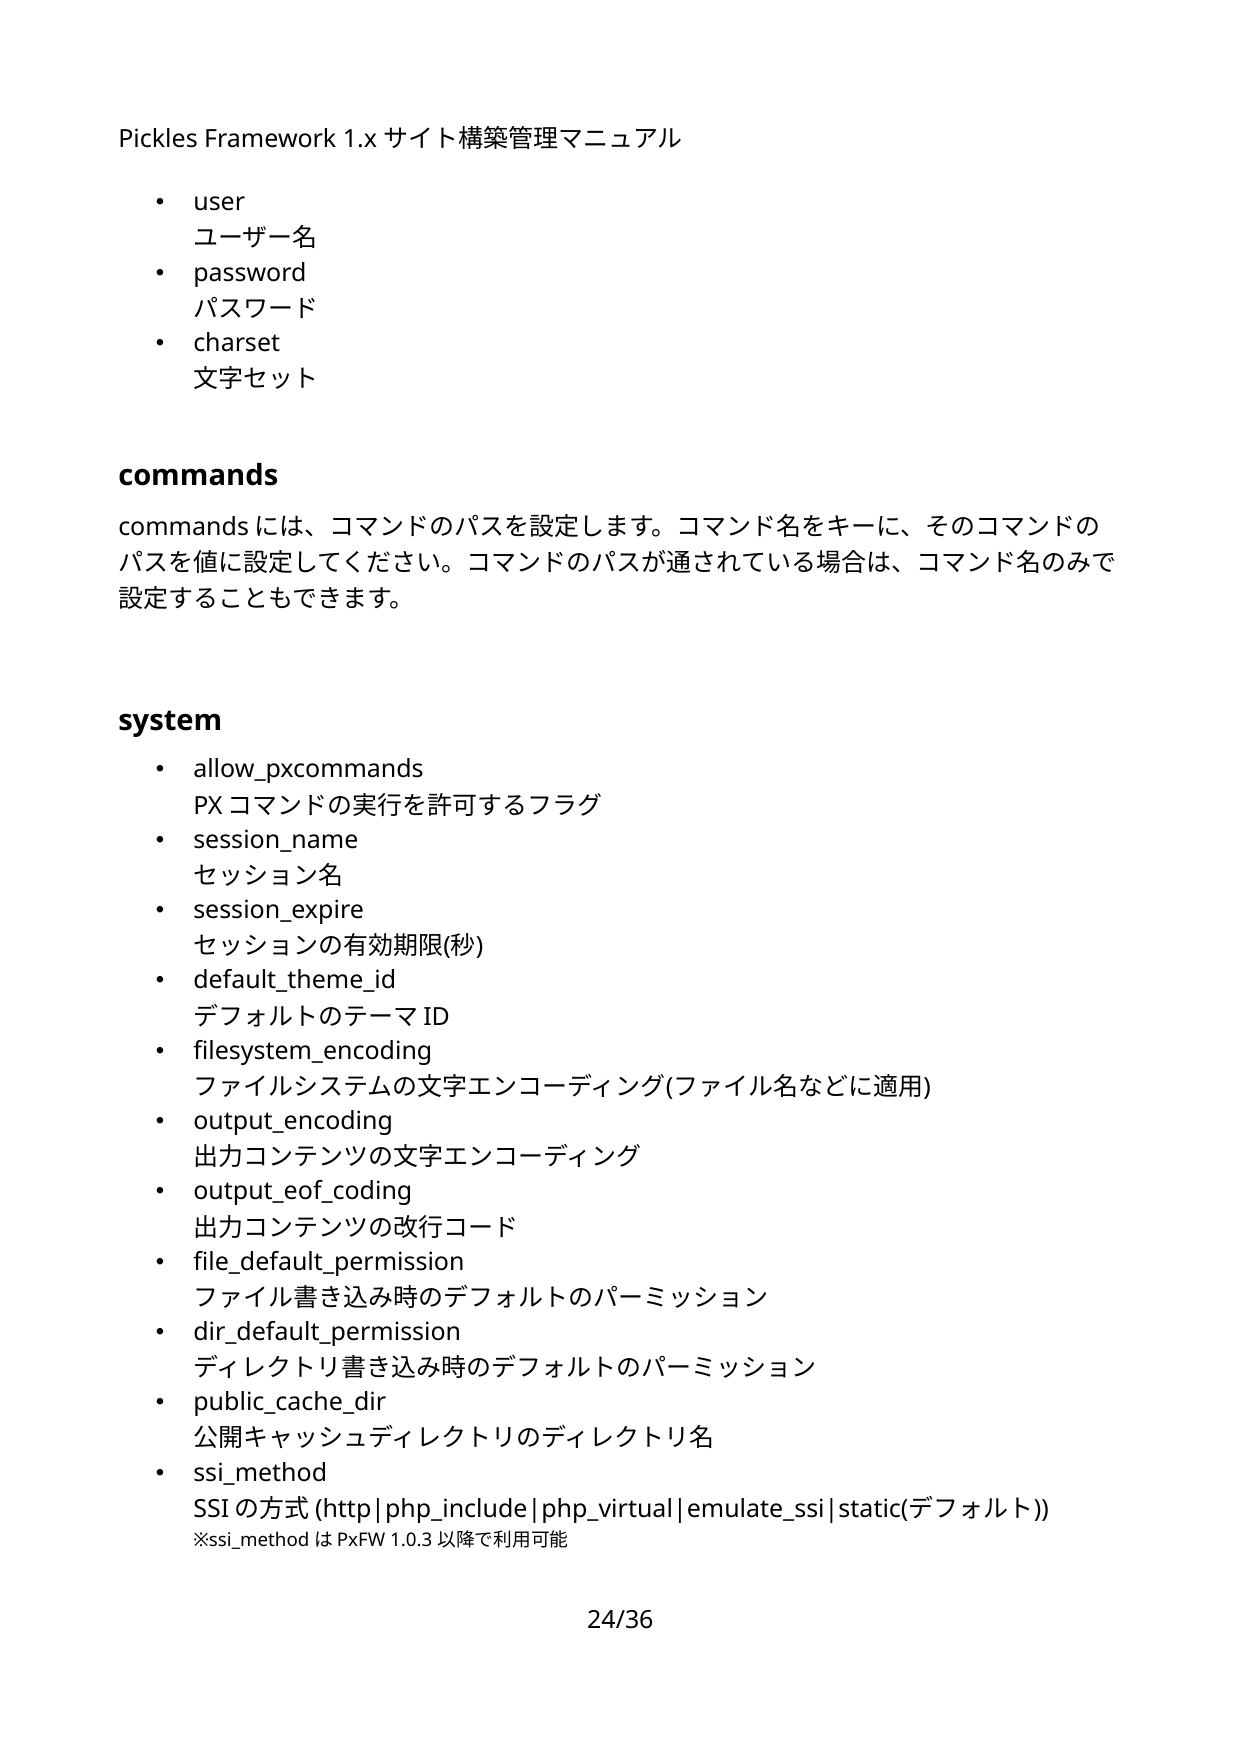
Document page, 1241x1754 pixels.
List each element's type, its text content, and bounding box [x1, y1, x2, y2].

list password パスワード [156, 254, 1122, 324]
list session_expire セッションの有効期限(秒) [156, 892, 1122, 962]
list session_name セッション名 [156, 821, 1122, 892]
list dir_default_permission ディレクトリ書き込み時のデフォルトのパーミッション [156, 1313, 1122, 1384]
list allow_pxcommands PXコマンドの実行を許可するフラグ [156, 751, 1122, 821]
list ssi_method SSIの方式 (http|php_include|php_virtual|emulate_ssi|static(デフォルト)) ※ssi_method はPxFW 1.0.3 以降で利用可能 [156, 1454, 1122, 1552]
list charset 文字セット [156, 324, 1122, 395]
list file_default_permission ファイル書き込み時のデフォルトのパーミッション [156, 1243, 1122, 1313]
text commandsには、コマンドのパスを設定します。コマンド名をキーに、そのコマンドのパスを値に設定してください。コマンドのパスが通されている場合は、コマンド名のみで設定することもできます。 [118, 506, 1122, 615]
list filesystem_encoding ファイルシステムの文字エンコーディング(ファイル名などに適用) [156, 1032, 1122, 1103]
list output_encoding 出力コンテンツの文字エンコーディング [156, 1103, 1122, 1173]
list user ユーザー名 [156, 184, 1122, 254]
list default_theme_id デフォルトのテーマID [156, 962, 1122, 1032]
list output_eof_coding 出力コンテンツの改行コード [156, 1173, 1122, 1243]
list public_cache_dir 公開キャッシュディレクトリのディレクトリ名 [156, 1384, 1122, 1454]
subtitle system [118, 699, 1122, 738]
subtitle commands [118, 454, 1122, 493]
